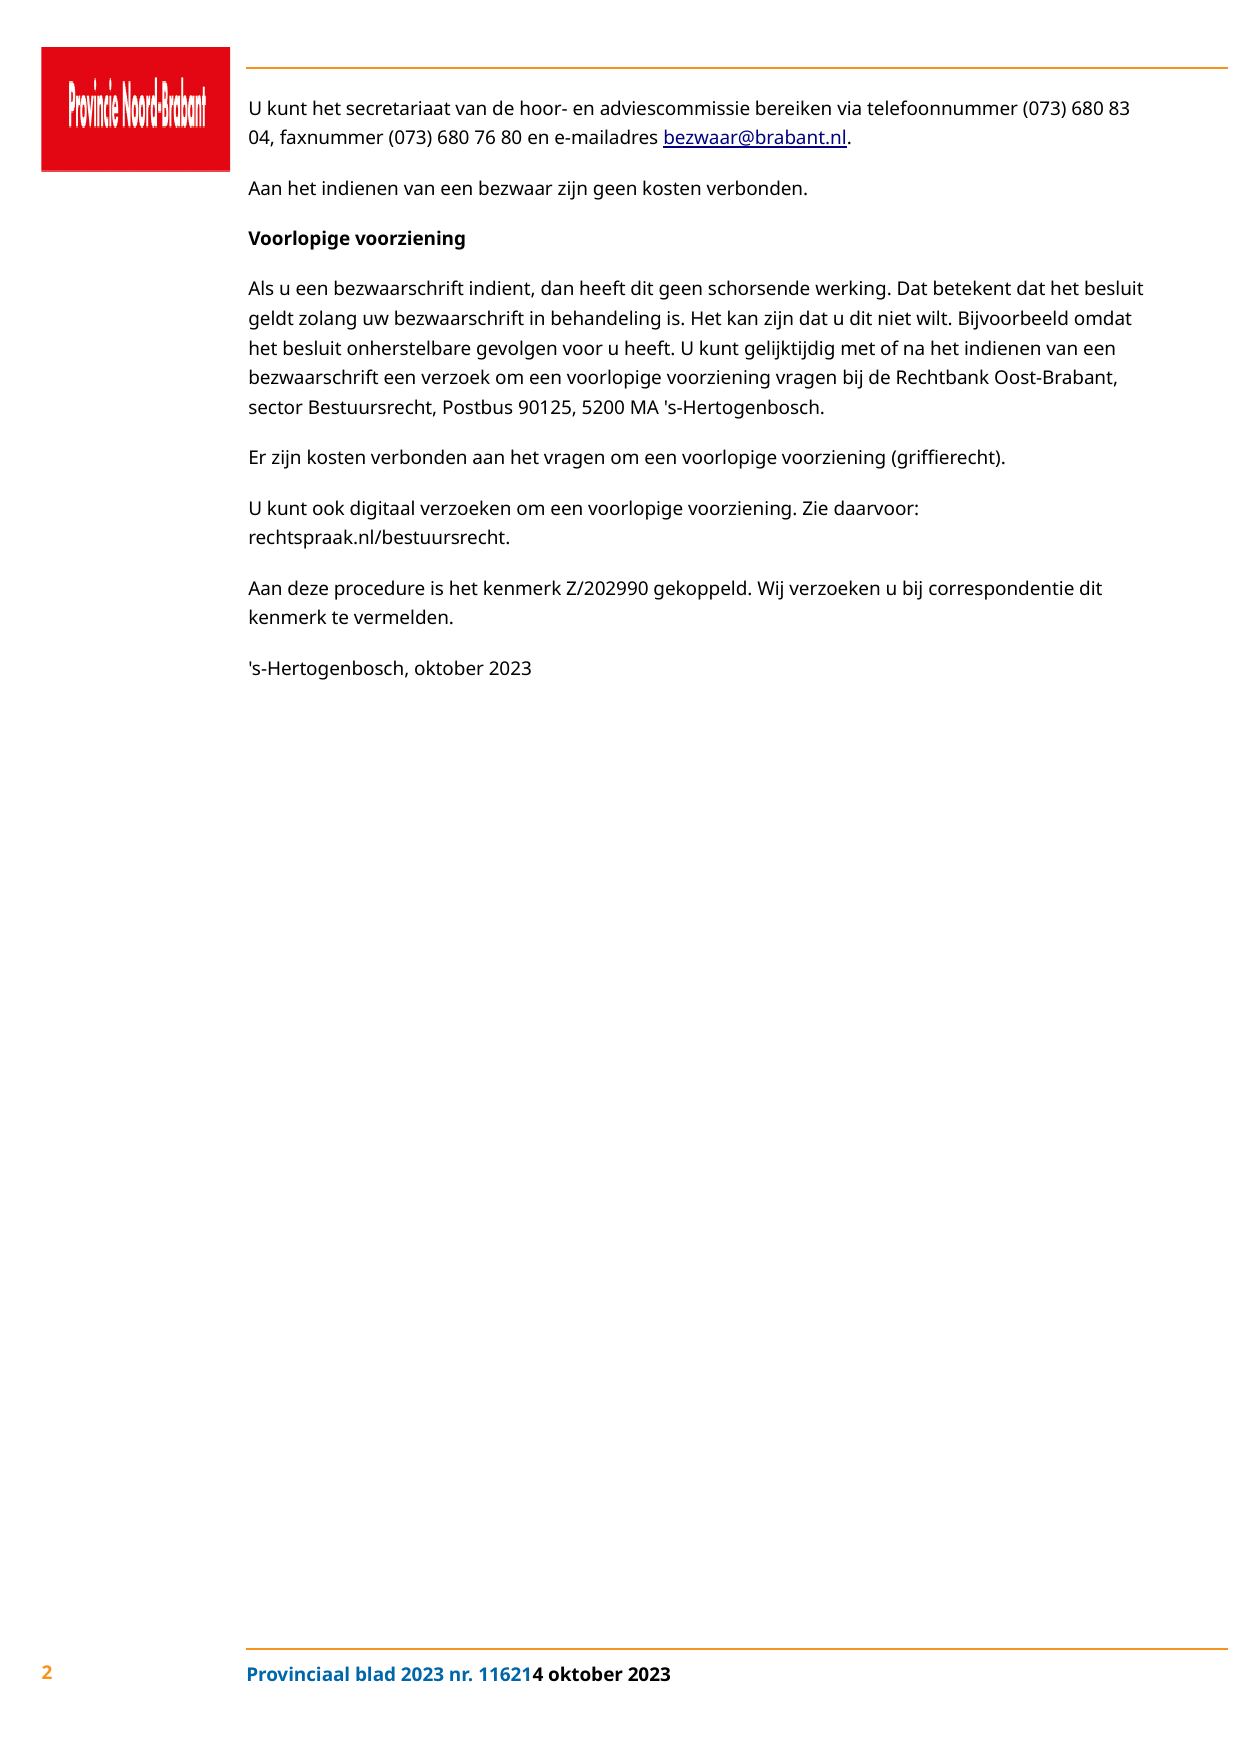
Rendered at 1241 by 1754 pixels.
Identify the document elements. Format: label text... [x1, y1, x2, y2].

picture [41, 47, 231, 172]
text Er zijn kosten verbonden aan het vragen om een voorlopige voorziening (griffierecht). [248, 444, 1152, 470]
text U kunt ook digitaal verzoeken om een voorlopige voorziening. Zie daarvoor: rechtspraak.nl/bestuursrecht. [248, 495, 1152, 550]
text Aan het indienen van een bezwaar zijn geen kosten verbonden. [248, 175, 1152, 201]
text 's-Hertogenbosch, oktober 2023 [248, 655, 1152, 681]
text U kunt het secretariaat van de hoor- en adviescommissie bereiken via telefoonnummer (073) 680 83 04, faxnummer (073) 680 76 80 en e-mailadres bezwaar@brabant.nl. [248, 95, 1152, 150]
text Voorlopige voorziening [248, 225, 1152, 251]
text Aan deze procedure is het kenmerk Z/202990 gekoppeld. Wij verzoeken u bij correspondentie dit kenmerk te vermelden. [248, 575, 1152, 630]
text Als u een bezwaarschrift indient, dan heeft dit geen schorsende werking. Dat betekent dat het besluit geldt zolang uw bezwaarschrift in behandeling is. Het kan zijn dat u dit niet wilt. Bijvoorbeeld omdat het besluit onherstelbare gevolgen voor u heeft. U kunt gelijktijdig met of na het indienen van een bezwaarschrift een verzoek om een voorlopige voorziening vragen bij de Rechtbank Oost-Brabant, sector Bestuursrecht, Postbus 90125, 5200 MA 's‑Hertogenbosch. [248, 276, 1152, 420]
